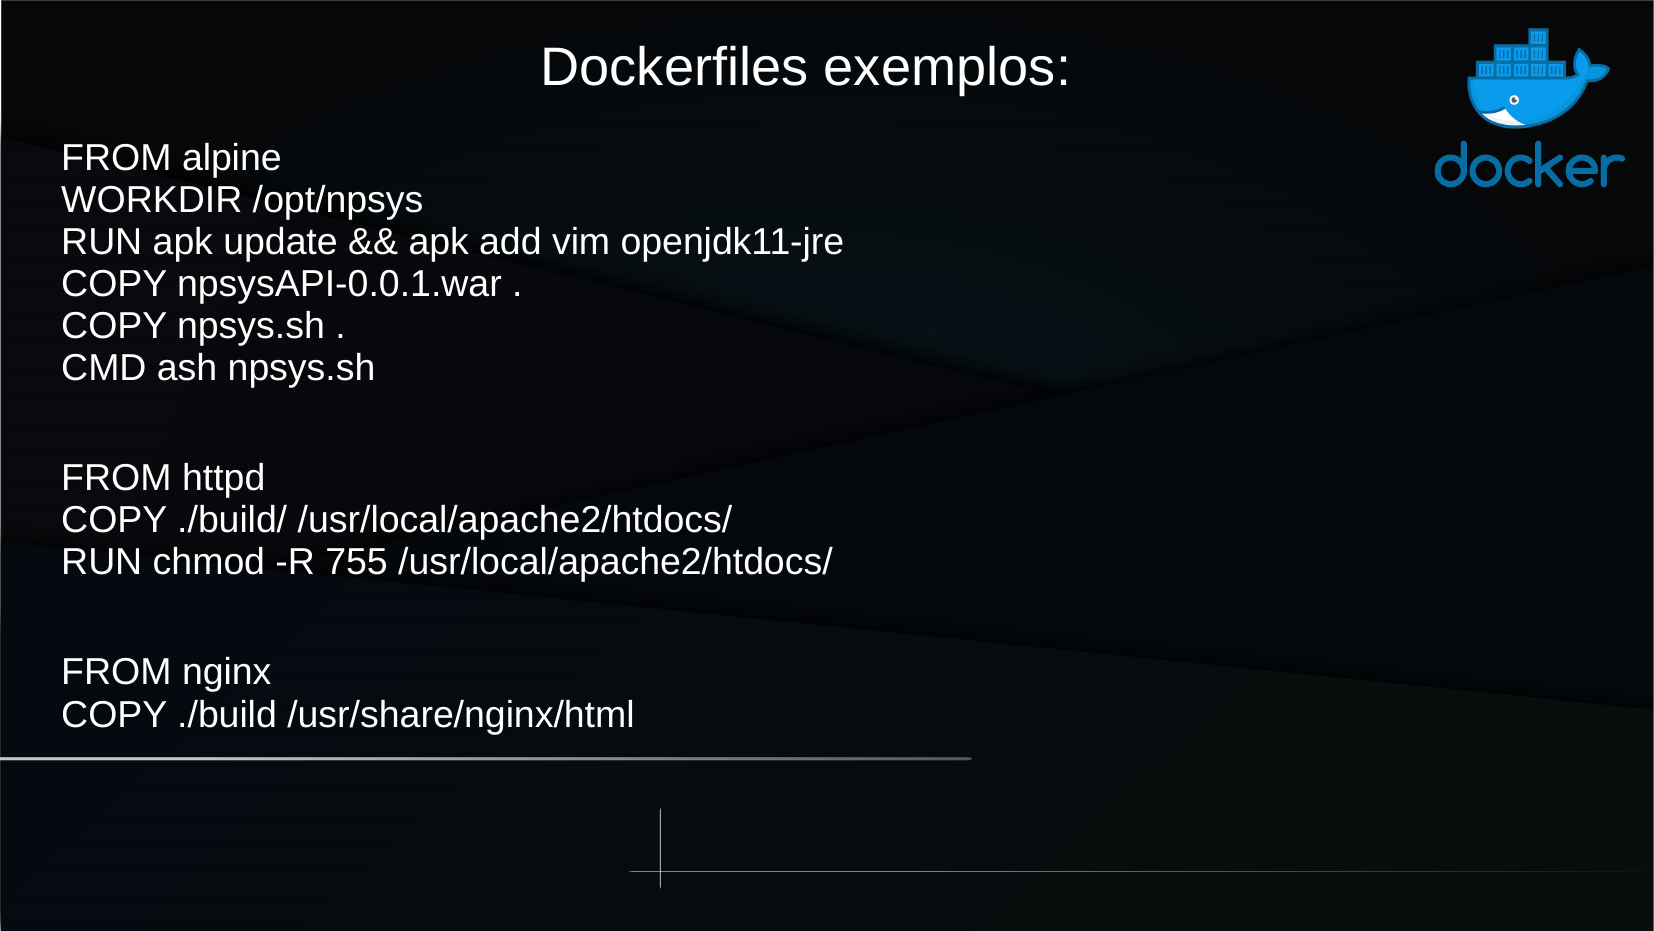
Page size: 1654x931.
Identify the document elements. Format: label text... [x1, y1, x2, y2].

text_box FROM nginx COPY ./build /usr/share/nginx/html [46, 643, 650, 743]
picture [0, 0, 1654, 931]
text_box Dockerfiles exemplos: [525, 29, 1087, 105]
text_box FROM httpd COPY ./build/ /usr/local/apache2/htdocs/ RUN chmod -R 755 /usr/local/apache2/htdocs/ [46, 448, 848, 590]
text_box FROM alpine WORKDIR /opt/npsys RUN apk update && apk add vim openjdk11-jre COPY npsysAPI-0.0.1.war . COPY npsys.sh . CMD ash npsys.sh [46, 128, 863, 396]
